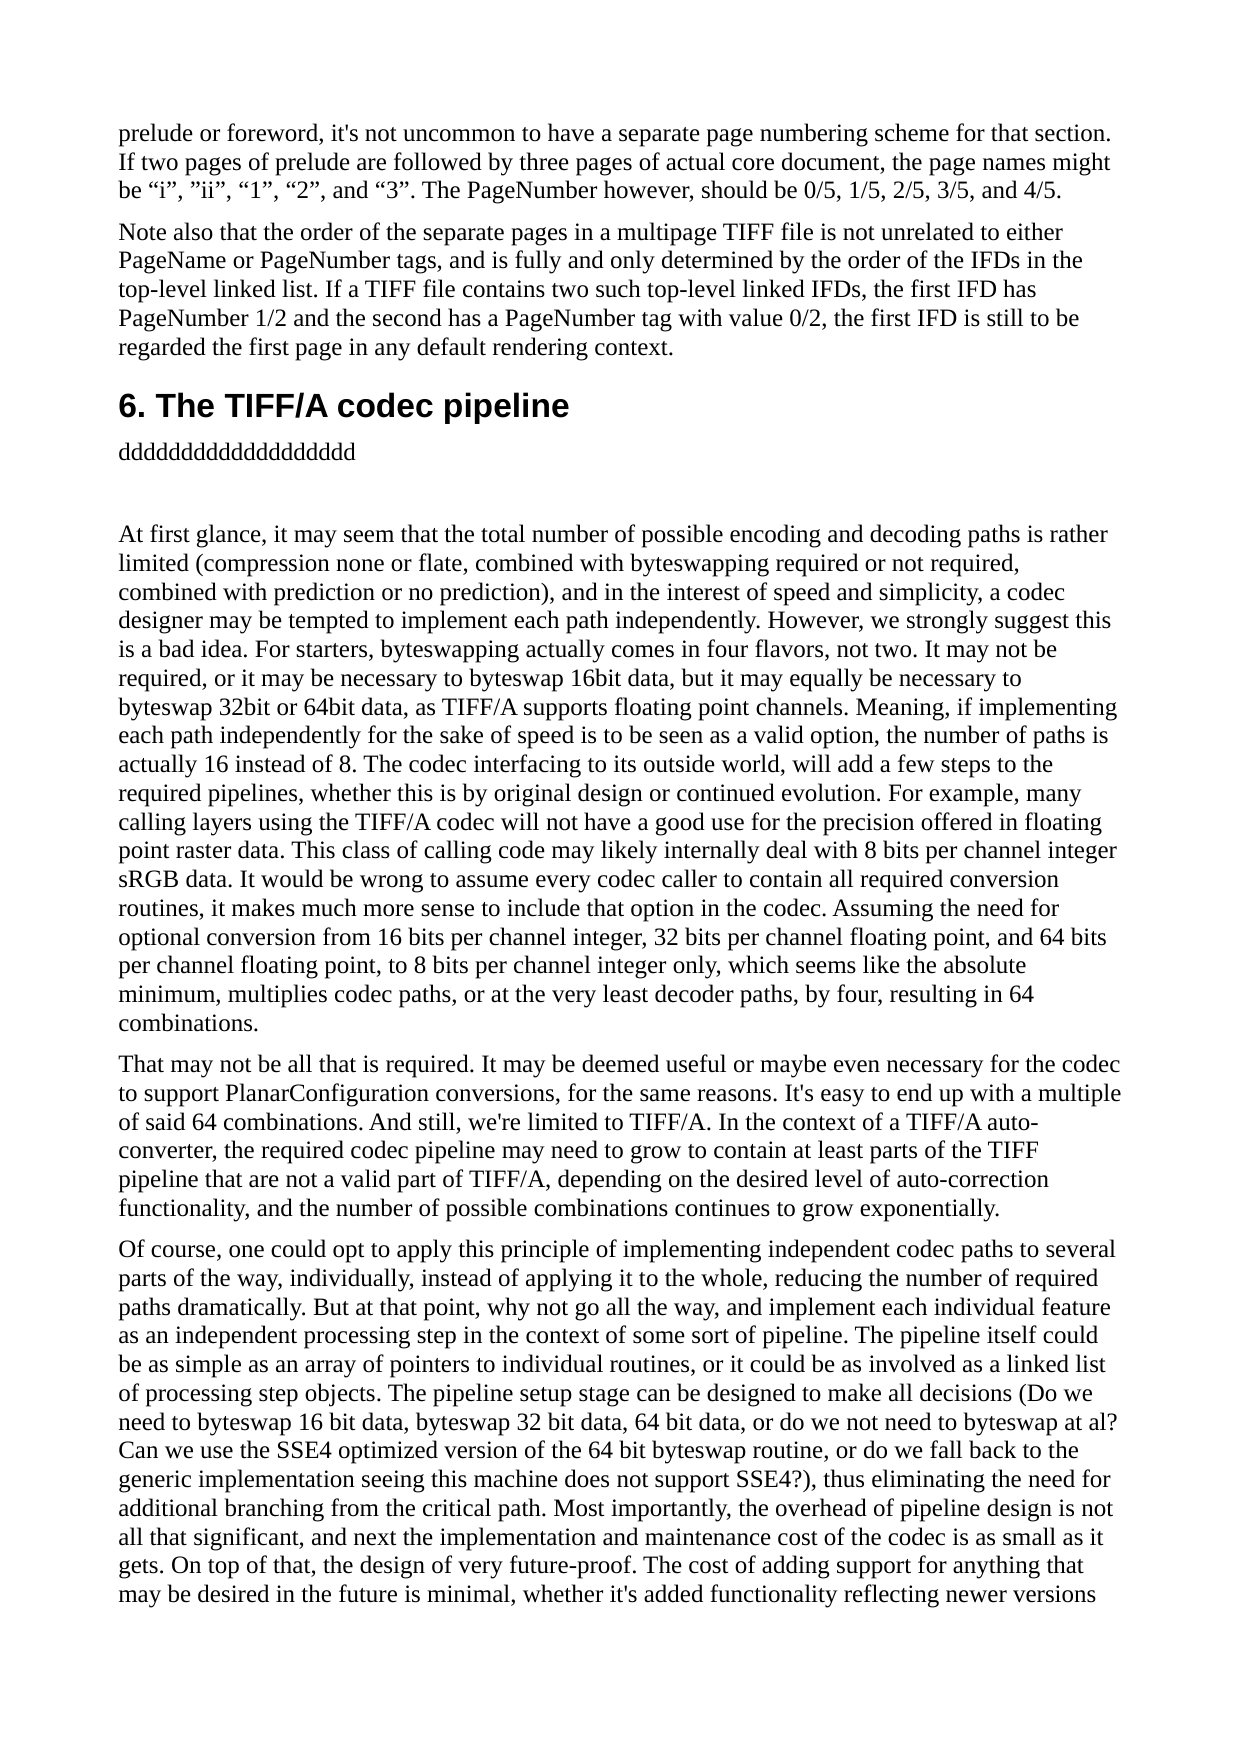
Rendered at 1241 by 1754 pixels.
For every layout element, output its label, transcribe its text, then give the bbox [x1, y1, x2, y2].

subtitle 6. The TIFF/A codec pipeline [118, 386, 1122, 424]
text ddddddddddddddddddd [118, 437, 1122, 466]
text At first glance, it may seem that the total number of possible encoding and decoding paths is rather limited (compression none or flate, combined with byteswapping required or not required, combined with prediction or no prediction), and in the interest of speed and simplicity, a codec designer may be tempted to implement each path independently. However, we strongly suggest this is a bad idea. For starters, byteswapping actually comes in four flavors, not two. It may not be required, or it may be necessary to byteswap 16bit data, but it may equally be necessary to byteswap 32bit or 64bit data, as TIFF/A supports floating point channels. Meaning, if implementing each path independently for the sake of speed is to be seen as a valid option, the number of paths is actually 16 instead of 8. The codec interfacing to its outside world, will add a few steps to the required pipelines, whether this is by original design or continued evolution. For example, many calling layers using the TIFF/A codec will not have a good use for the precision offered in floating point raster data. This class of calling code may likely internally deal with 8 bits per channel integer sRGB data. It would be wrong to assume every codec caller to contain all required conversion routines, it makes much more sense to include that option in the codec. Assuming the need for optional conversion from 16 bits per channel integer, 32 bits per channel floating point, and 64 bits per channel floating point, to 8 bits per channel integer only, which seems like the absolute minimum, multiplies codec paths, or at the very least decoder paths, by four, resulting in 64 combinations. [118, 519, 1122, 1037]
text Of course, one could opt to apply this principle of implementing independent codec paths to several parts of the way, individually, instead of applying it to the whole, reducing the number of required paths dramatically. But at that point, why not go all the way, and implement each individual feature as an independent processing step in the context of some sort of pipeline. The pipeline itself could be as simple as an array of pointers to individual routines, or it could be as involved as a linked list of processing step objects. The pipeline setup stage can be designed to make all decisions (Do we need to byteswap 16 bit data, byteswap 32 bit data, 64 bit data, or do we not need to byteswap at al? Can we use the SSE4 optimized version of the 64 bit byteswap routine, or do we fall back to the generic implementation seeing this machine does not support SSE4?), thus eliminating the need for additional branching from the critical path. Most importantly, the overhead of pipeline design is not all that significant, and next the implementation and maintenance cost of the codec is as small as it gets. On top of that, the design of very future-proof. The cost of adding support for anything that may be desired in the future is minimal, whether it's added functionality reflecting newer versions [118, 1234, 1122, 1608]
text That may not be all that is required. It may be deemed useful or maybe even necessary for the codec to support PlanarConfiguration conversions, for the same reasons. It's easy to end up with a multiple of said 64 combinations. And still, we're limited to TIFF/A. In the context of a TIFF/A auto-converter, the required codec pipeline may need to grow to contain at least parts of the TIFF pipeline that are not a valid part of TIFF/A, depending on the desired level of auto-correction functionality, and the number of possible combinations continues to grow exponentially. [118, 1049, 1122, 1222]
text prelude or foreword, it's not uncommon to have a separate page numbering scheme for that section. If two pages of prelude are followed by three pages of actual core document, the page names might be “i”, ”ii”, “1”, “2”, and “3”. The PageNumber however, should be 0/5, 1/5, 2/5, 3/5, and 4/5. [118, 118, 1122, 204]
text Note also that the order of the separate pages in a multipage TIFF file is not unrelated to either PageName or PageNumber tags, and is fully and only determined by the order of the IFDs in the top-level linked list. If a TIFF file contains two such top-level linked IFDs, the first IFD has PageNumber 1/2 and the second has a PageNumber tag with value 0/2, the first IFD is still to be regarded the first page in any default rendering context. [118, 217, 1122, 361]
